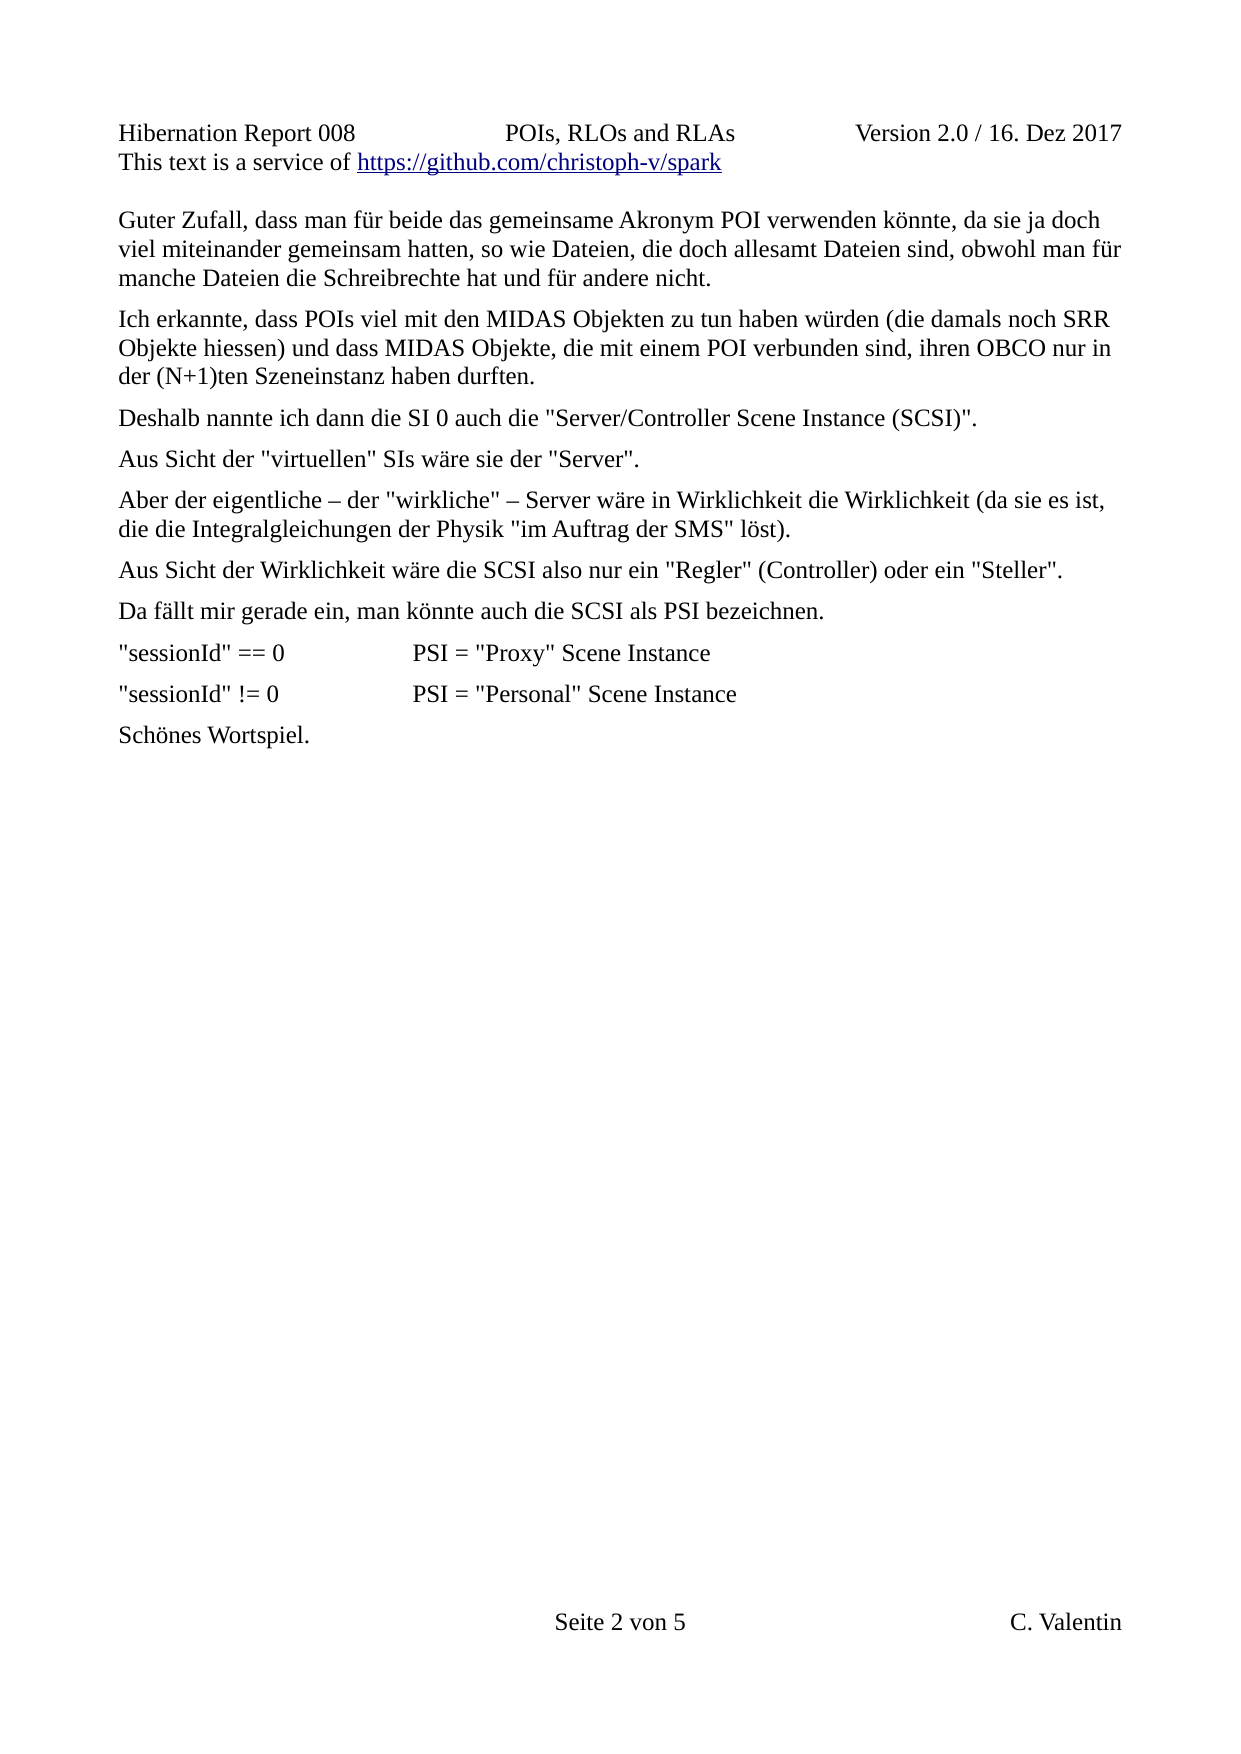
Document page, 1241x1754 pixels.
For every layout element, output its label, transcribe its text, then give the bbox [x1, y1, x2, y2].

text Aber der eigentliche – der "wirkliche" – Server wäre in Wirklichkeit die Wirklichkeit (da sie es ist, die die Integralgleichungen der Physik "im Auftrag der SMS" löst). [118, 485, 1122, 543]
text Guter Zufall, dass man für beide das gemeinsame Akronym POI verwenden könnte, da sie ja doch viel miteinander gemeinsam hatten, so wie Dateien, die doch allesamt Dateien sind, obwohl man für manche Dateien die Schreibrechte hat und für andere nicht. [118, 205, 1122, 291]
text "sessionId" == 0 PSI = "Proxy" Scene Instance [118, 638, 1122, 666]
text Aus Sicht der "virtuellen" SIs wäre sie der "Server". [118, 444, 1122, 473]
text "sessionId" != 0 PSI = "Personal" Scene Instance [118, 679, 1122, 708]
text Ich erkannte, dass POIs viel mit den MIDAS Objekten zu tun haben würden (die damals noch SRR Objekte hiessen) und dass MIDAS Objekte, die mit einem POI verbunden sind, ihren OBCO nur in der (N+1)ten Szeneinstanz haben durften. [118, 304, 1122, 390]
text Deshalb nannte ich dann die SI 0 auch die "Server/Controller Scene Instance (SCSI)". [118, 403, 1122, 431]
text Da fällt mir gerade ein, man könnte auch die SCSI als PSI bezeichnen. [118, 596, 1122, 625]
text Aus Sicht der Wirklichkeit wäre die SCSI also nur ein "Regler" (Controller) oder ein "Steller". [118, 555, 1122, 584]
text Schönes Wortspiel. [118, 720, 1122, 749]
